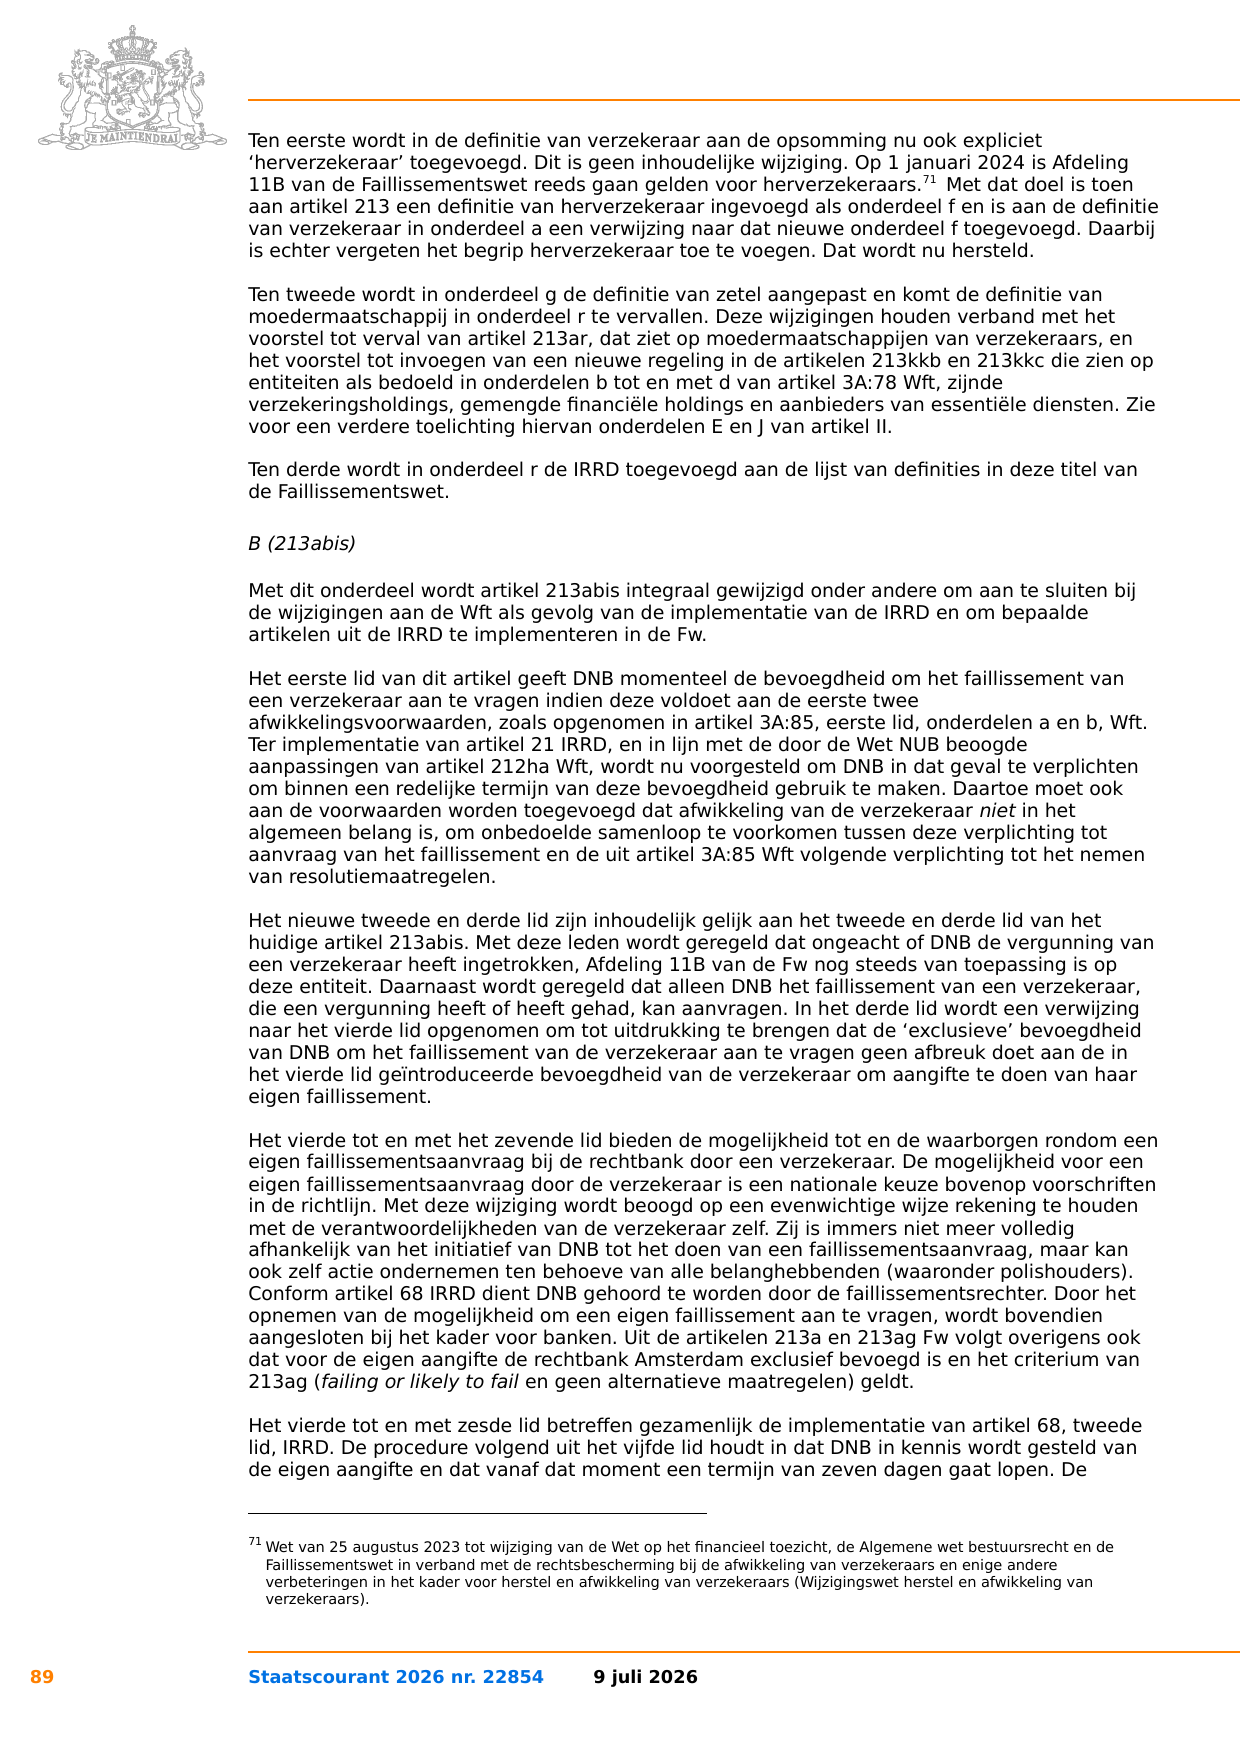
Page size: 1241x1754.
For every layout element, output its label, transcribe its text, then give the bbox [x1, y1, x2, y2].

text Het eerste lid van dit artikel geeft DNB momenteel de bevoegdheid om het faillissement van een verzekeraar aan te vragen indien deze voldoet aan de eerste twee afwikkelingsvoorwaarden, zoals opgenomen in artikel 3A:85, eerste lid, onderdelen a en b, Wft. Ter implementatie van artikel 21 IRRD, en in lijn met de door de Wet NUB beoogde aanpassingen van artikel 212ha Wft, wordt nu voorgesteld om DNB in dat geval te verplichten om binnen een redelijke termijn van deze bevoegdheid gebruik te maken. Daartoe moet ook aan de voorwaarden worden toegevoegd dat afwikkeling van de verzekeraar niet in het algemeen belang is, om onbedoelde samenloop te voorkomen tussen deze verplichting tot aanvraag van het faillissement en de uit artikel 3A:85 Wft volgende verplichting tot het nemen van resolutiemaatregelen. [248, 668, 1163, 888]
text Met dit onderdeel wordt artikel 213abis integraal gewijzigd onder andere om aan te sluiten bij de wijzigingen aan de Wft als gevolg van de implementatie van de IRRD en om bepaalde artikelen uit de IRRD te implementeren in de Fw. [248, 580, 1163, 646]
text Ten derde wordt in onderdeel r de IRRD toegevoegd aan de lijst van definities in deze titel van de Faillissementswet. [248, 459, 1163, 503]
picture [38, 25, 227, 150]
text Het nieuwe tweede en derde lid zijn inhoudelijk gelijk aan het tweede en derde lid van het huidige artikel 213abis. Met deze leden wordt geregeld dat ongeacht of DNB de vergunning van een verzekeraar heeft ingetrokken, Afdeling 11B van de Fw nog steeds van toepassing is op deze entiteit. Daarnaast wordt geregeld dat alleen DNB het faillissement van een verzekeraar, die een vergunning heeft of heeft gehad, kan aanvragen. In het derde lid wordt een verwijzing naar het vierde lid opgenomen om tot uitdrukking te brengen dat de ‘exclusieve’ bevoegdheid van DNB om het faillissement van de verzekeraar aan te vragen geen afbreuk doet aan de in het vierde lid geïntroduceerde bevoegdheid van de verzekeraar om aangifte te doen van haar eigen faillissement. [248, 910, 1163, 1108]
subtitle B (213abis) [248, 533, 1163, 555]
text Ten tweede wordt in onderdeel g de definitie van zetel aangepast en komt de definitie van moedermaatschappij in onderdeel r te vervallen. Deze wijzigingen houden verband met het voorstel tot verval van artikel 213ar, dat ziet op moedermaatschappijen van verzekeraars, en het voorstel tot invoegen van een nieuwe regeling in de artikelen 213kkb en 213kkc die zien op entiteiten als bedoeld in onderdelen b tot en met d van artikel 3A:78 Wft, zijnde verzekeringsholdings, gemengde financiële holdings en aanbieders van essentiële diensten. Zie voor een verdere toelichting hiervan onderdelen E en J van artikel II. [248, 284, 1163, 437]
text Ten eerste wordt in de definitie van verzekeraar aan de opsomming nu ook expliciet ‘herverzekeraar’ toegevoegd. Dit is geen inhoudelijke wijziging. Op 1 januari 2024 is Afdeling 11B van de Faillissementswet reeds gaan gelden voor herverzekeraars. Met dat doel is toen aan artikel 213 een definitie van herverzekeraar ingevoegd als onderdeel f en is aan de definitie van verzekeraar in onderdeel a een verwijzing naar dat nieuwe onderdeel f toegevoegd. Daarbij is echter vergeten het begrip herverzekeraar toe te voegen. Dat wordt nu hersteld. [248, 130, 1163, 262]
text Wet van 25 augustus 2023 tot wijziging van de Wet op het financieel toezicht, de Algemene wet bestuursrecht en de Faillissementswet in verband met de rechtsbescherming bij de afwikkeling van verzekeraars en enige andere verbeteringen in het kader voor herstel en afwikkeling van verzekeraars (Wijzigingswet herstel en afwikkeling van verzekeraars). [248, 1535, 1163, 1608]
text Het vierde tot en met het zevende lid bieden de mogelijkheid tot en de waarborgen rondom een eigen faillissementsaanvraag bij de rechtbank door een verzekeraar. De mogelijkheid voor een eigen faillissementsaanvraag door de verzekeraar is een nationale keuze bovenop voorschriften in de richtlijn. Met deze wijziging wordt beoogd op een evenwichtige wijze rekening te houden met de verantwoordelijkheden van de verzekeraar zelf. Zij is immers niet meer volledig afhankelijk van het initiatief van DNB tot het doen van een faillissementsaanvraag, maar kan ook zelf actie ondernemen ten behoeve van alle belanghebbenden (waaronder polishouders). Conform artikel 68 IRRD dient DNB gehoord te worden door de faillissementsrechter. Door het opnemen van de mogelijkheid om een eigen faillissement aan te vragen, wordt bovendien aangesloten bij het kader voor banken. Uit de artikelen 213a en 213ag Fw volgt overigens ook dat voor de eigen aangifte de rechtbank Amsterdam exclusief bevoegd is en het criterium van 213ag (failing or likely to fail en geen alternatieve maatregelen) geldt. [248, 1129, 1163, 1393]
text Het vierde tot en met zesde lid betreffen gezamenlijk de implementatie van artikel 68, tweede lid, IRRD. De procedure volgend uit het vijfde lid houdt in dat DNB in kennis wordt gesteld van de eigen aangifte en dat vanaf dat moment een termijn van zeven dagen gaat lopen. De [248, 1415, 1163, 1481]
